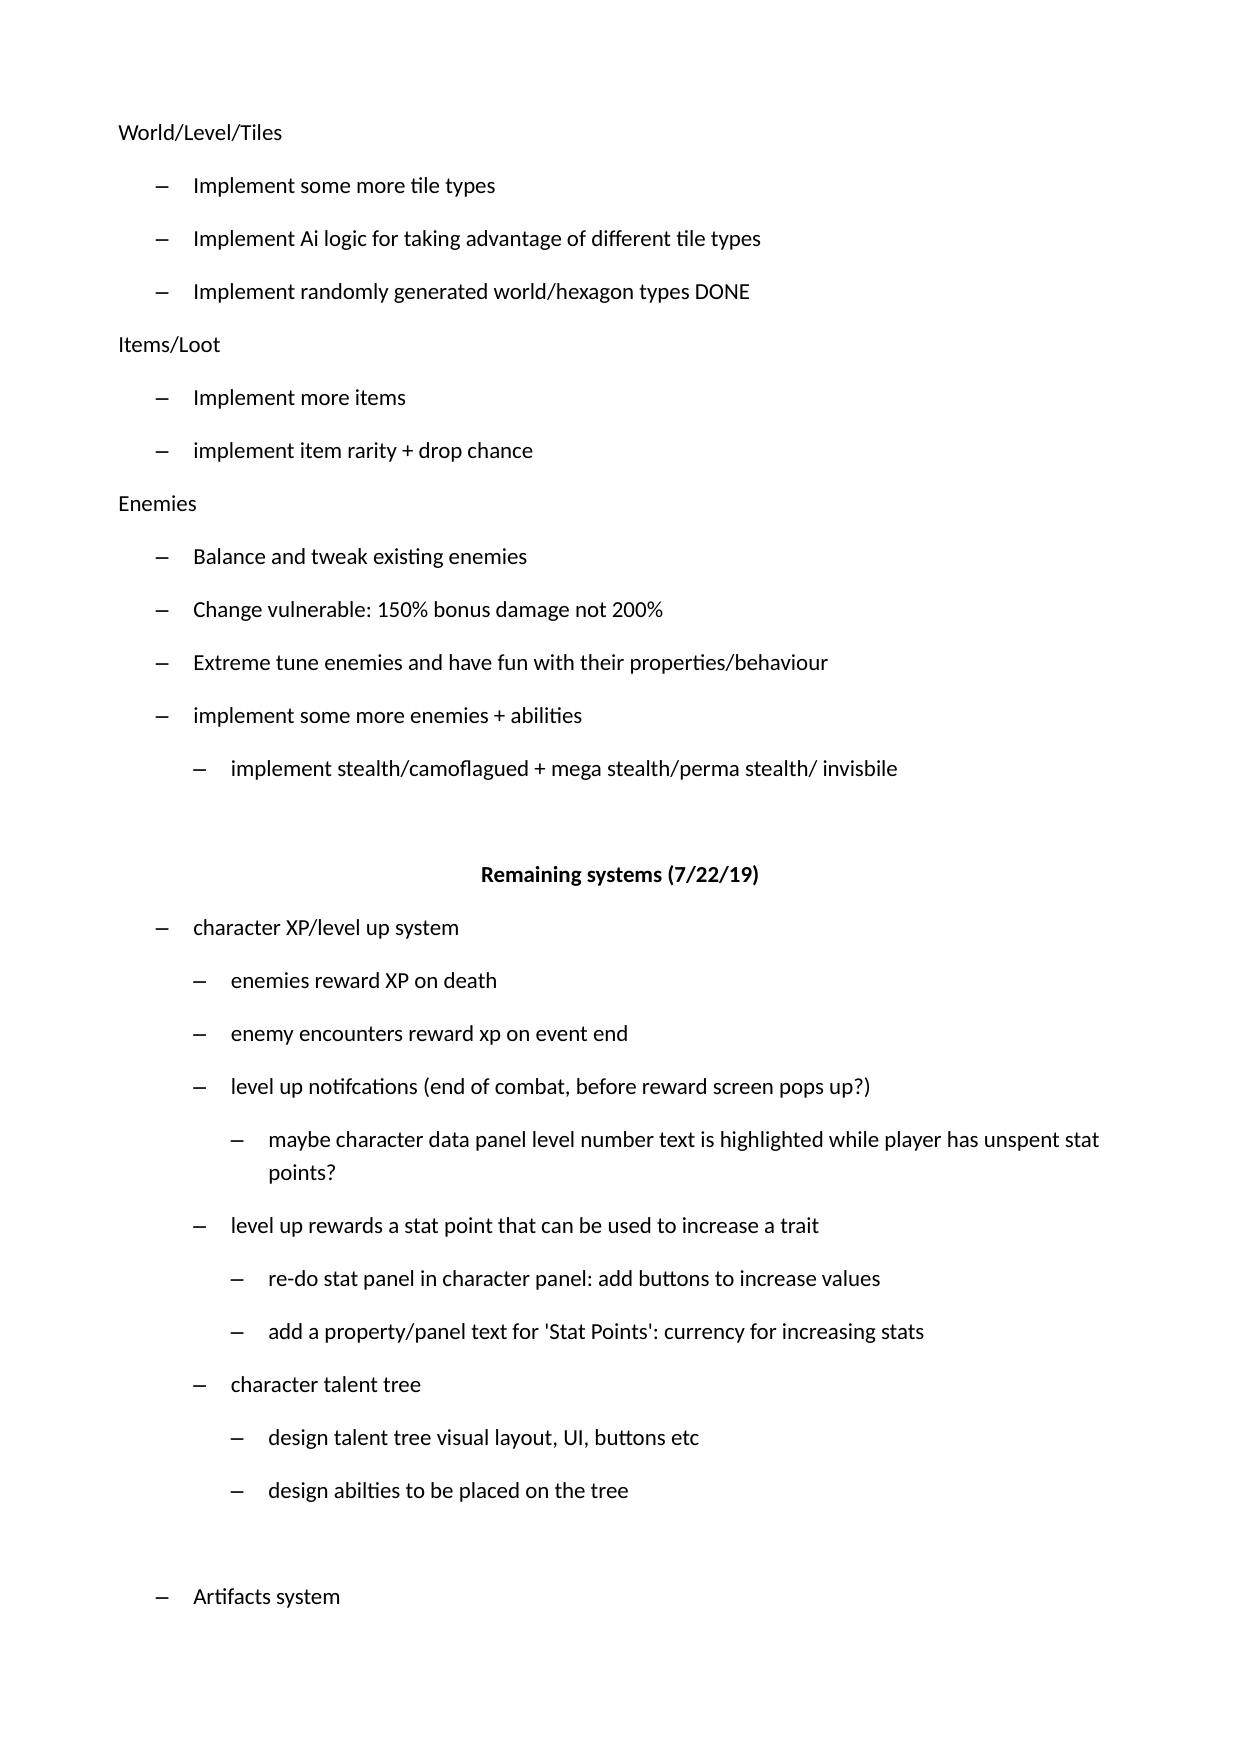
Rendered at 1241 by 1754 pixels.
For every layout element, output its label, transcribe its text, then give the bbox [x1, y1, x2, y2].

list level up rewards a stat point that can be used to increase a trait [193, 1211, 1122, 1239]
list implement item rarity + drop chance [156, 436, 1122, 464]
list level up notifcations (end of combat, before reward screen pops up?) [193, 1072, 1122, 1101]
list Change vulnerable: 150% bonus damage not 200% [156, 595, 1122, 623]
list Implement randomly generated world/hexagon types DONE [156, 277, 1122, 305]
list character XP/level up system [156, 913, 1122, 941]
list re-do stat panel in character panel: add buttons to increase values [231, 1264, 1122, 1292]
list enemy encounters reward xp on event end [193, 1019, 1122, 1047]
list character talent tree [193, 1370, 1122, 1398]
list Artifacts system [156, 1582, 1122, 1610]
text Remaining systems (7/22/19) [118, 860, 1122, 888]
list implement some more enemies + abilities [156, 701, 1122, 729]
list maybe character data panel level number text is highlighted while player has unspent stat points? [231, 1126, 1122, 1186]
list implement stealth/camoflagued + mega stealth/perma stealth/ invisbile [193, 754, 1122, 782]
list Balance and tweak existing enemies [156, 542, 1122, 570]
list add a property/panel text for 'Stat Points': currency for increasing stats [231, 1317, 1122, 1345]
text Items/Loot [118, 330, 1122, 358]
list Implement Ai logic for taking advantage of different tile types [156, 224, 1122, 252]
list enemies reward XP on death [193, 966, 1122, 994]
list Extreme tune enemies and have fun with their properties/behaviour [156, 648, 1122, 676]
list Implement more items [156, 383, 1122, 411]
text Enemies [118, 489, 1122, 517]
list design abilties to be placed on the tree [231, 1476, 1122, 1504]
text World/Level/Tiles [118, 118, 1122, 146]
list design talent tree visual layout, UI, buttons etc [231, 1423, 1122, 1451]
list Implement some more tile types [156, 171, 1122, 199]
